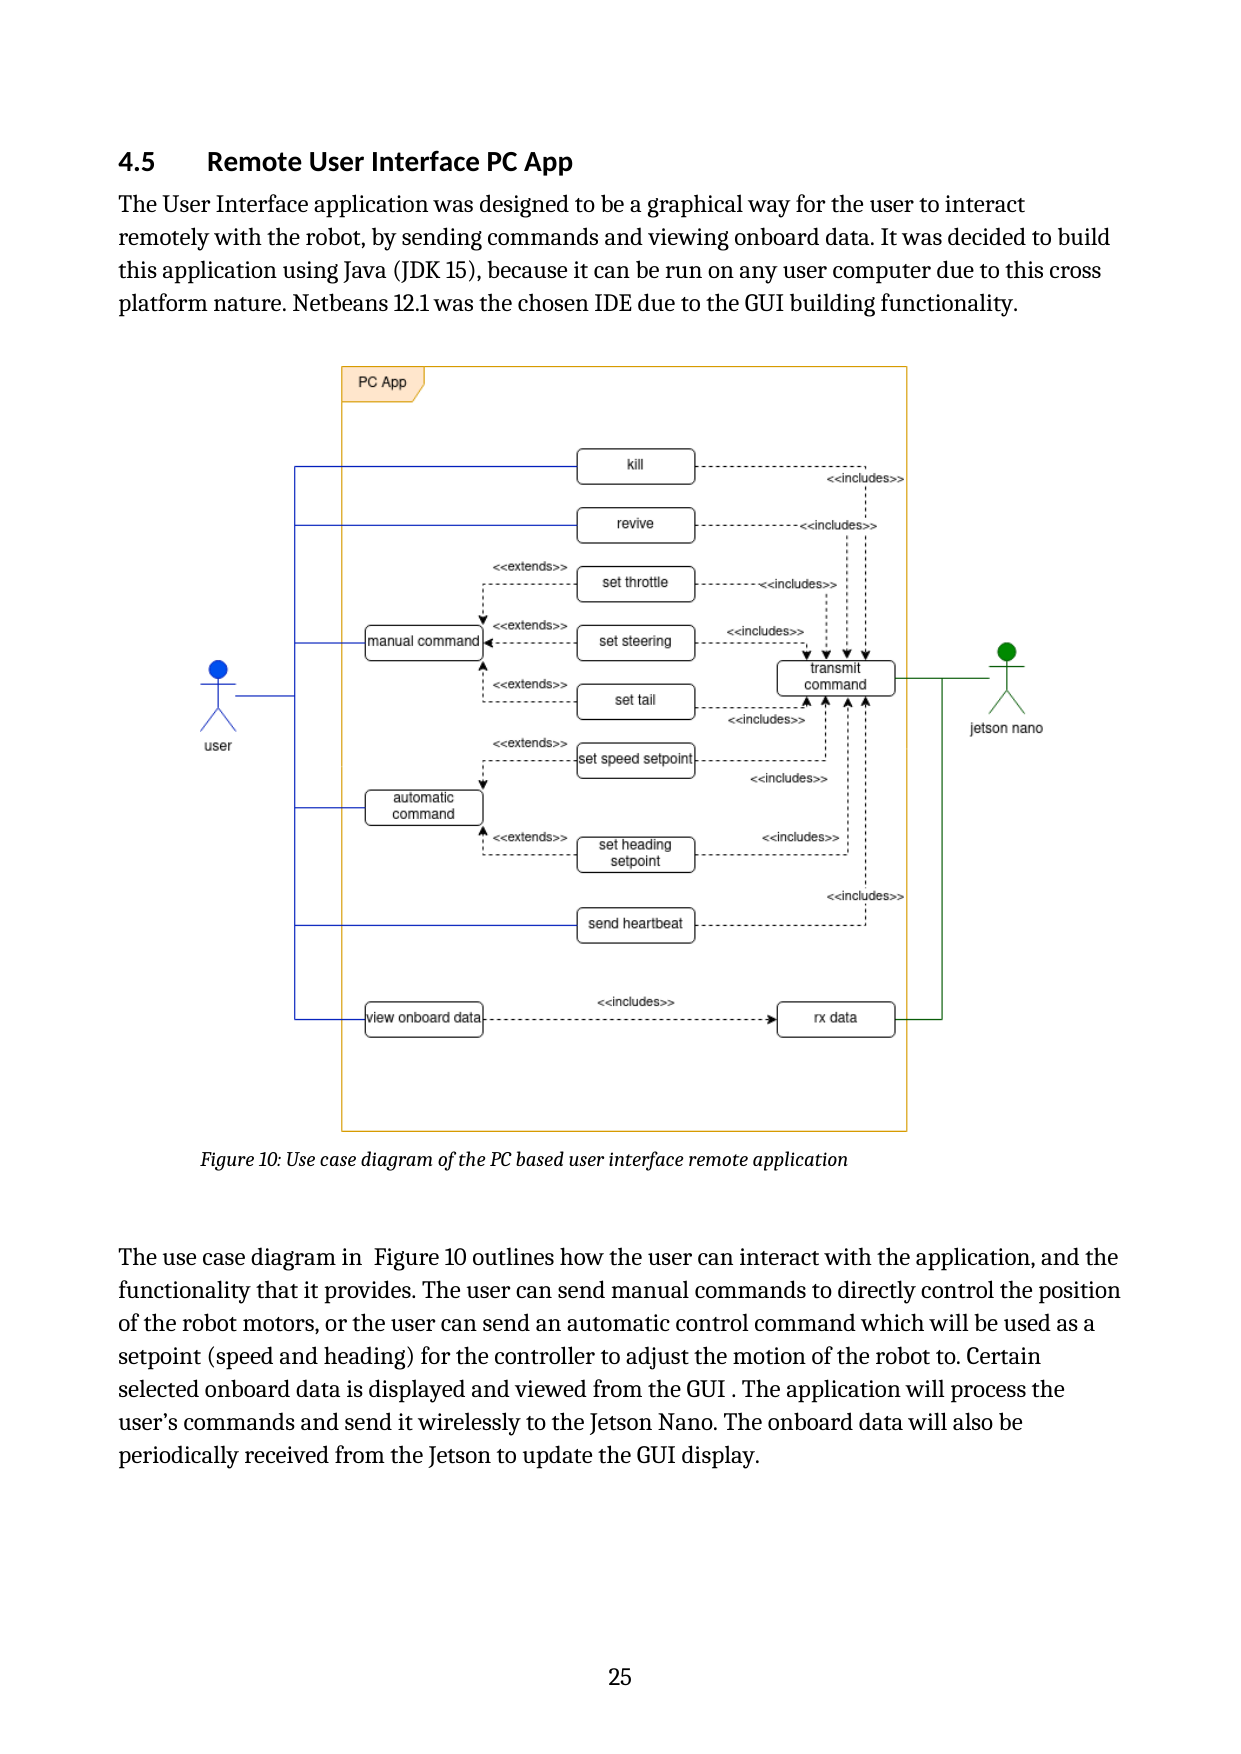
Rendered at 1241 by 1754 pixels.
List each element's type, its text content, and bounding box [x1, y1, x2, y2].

text The User Interface application was designed to be a graphical way for the user to interact remotely with the robot, by sending commands and viewing onboard data. It was decided to build this application using Java (JDK 15), because it can be run on any user computer due to this cross platform nature. Netbeans 12.1 was the chosen IDE due to the GUI building functionality. [118, 190, 1122, 318]
text Figure 10: Use case diagram of the PC based user interface remote application [200, 1132, 1043, 1172]
text The use case diagram in Figure 10 outlines how the user can interact with the application, and the functionality that it provides. The user can send manual commands to directly control the position of the robot motors, or the user can send an automatic control command which will be used as a setpoint (speed and heading) for the controller to adjust the motion of the robot to. Certain selected onboard data is displayed and viewed from the GUI . The application will process the user’s commands and send it wirelessly to the Jetson Nano. The onboard data will also be periodically received from the Jetson to update the GUI display. [118, 1243, 1122, 1470]
subtitle Remote User Interface PC App [118, 143, 1122, 179]
picture [200, 366, 1044, 1132]
